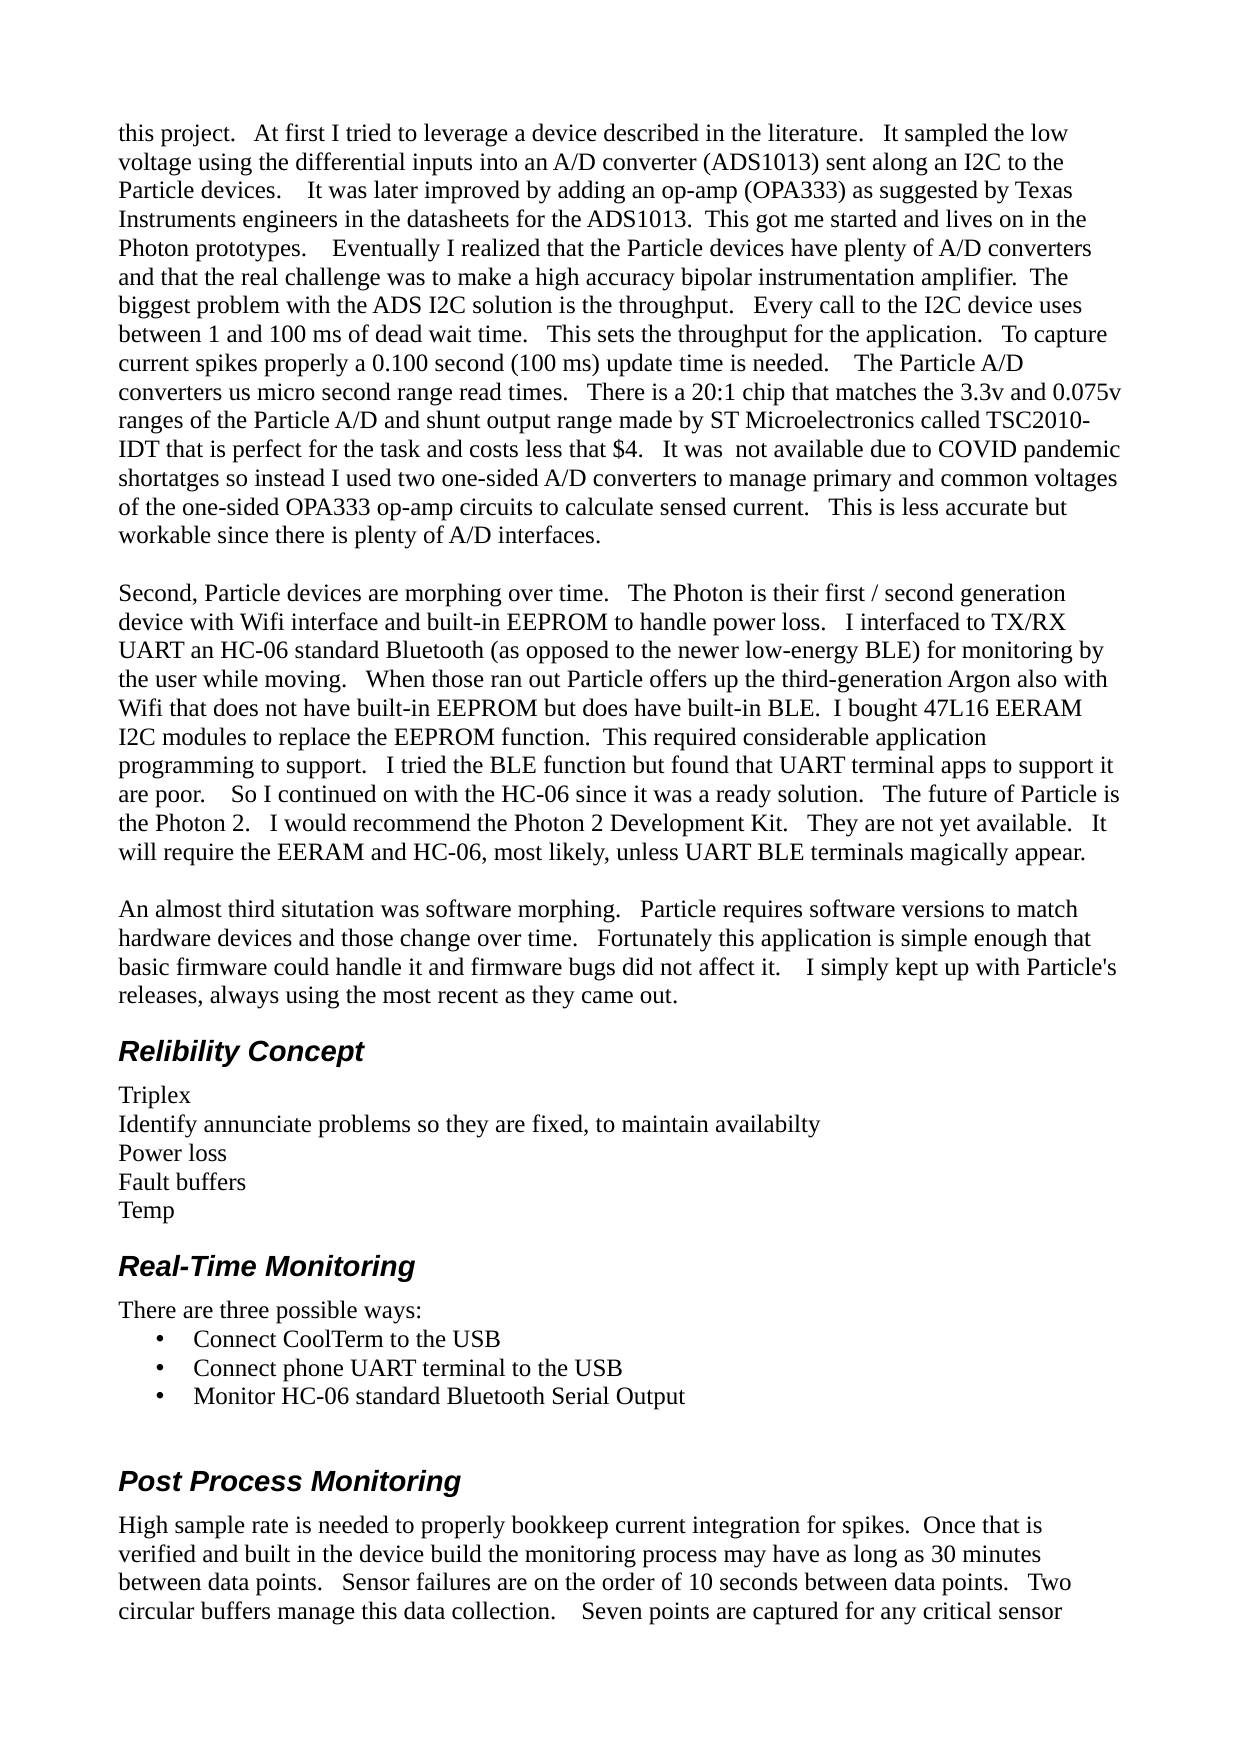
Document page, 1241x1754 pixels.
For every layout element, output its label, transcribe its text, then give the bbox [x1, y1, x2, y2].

text High sample rate is needed to properly bookkeep current integration for spikes. Once that is verified and built in the device build the monitoring process may have as long as 30 minutes between data points. Sensor failures are on the order of 10 seconds between data points. Two circular buffers manage this data collection. Seven points are captured for any critical sensor [118, 1510, 1122, 1625]
text There are three possible ways: [118, 1295, 1122, 1324]
text Second, Particle devices are morphing over time. The Photon is their first / second generation device with Wifi interface and built-in EEPROM to handle power loss. I interfaced to TX/RX UART an HC-06 standard Bluetooth (as opposed to the newer low-energy BLE) for monitoring by the user while moving. When those ran out Particle offers up the third-generation Argon also with Wifi that does not have built-in EEPROM but does have built-in BLE. I bought 47L16 EERAM I2C modules to replace the EEPROM function. This required considerable application programming to support. I tried the BLE function but found that UART terminal apps to support it are poor. So I continued on with the HC-06 since it was a ready solution. The future of Particle is the Photon 2. I would recommend the Photon 2 Development Kit. They are not yet available. It will require the EERAM and HC-06, most likely, unless UART BLE terminals magically appear. [118, 578, 1122, 866]
text Power loss [118, 1138, 1122, 1167]
text Identify annunciate problems so they are fixed, to maintain availabilty [118, 1109, 1122, 1138]
text this project. At first I tried to leverage a device described in the literature. It sampled the low voltage using the differential inputs into an A/D converter (ADS1013) sent along an I2C to the Particle devices. It was later improved by adding an op-amp (OPA333) as suggested by Texas Instruments engineers in the datasheets for the ADS1013. This got me started and lives on in the Photon prototypes. Eventually I realized that the Particle devices have plenty of A/D converters and that the real challenge was to make a high accuracy bipolar instrumentation amplifier. The biggest problem with the ADS I2C solution is the throughput. Every call to the I2C device uses between 1 and 100 ms of dead wait time. This sets the throughput for the application. To capture current spikes properly a 0.100 second (100 ms) update time is needed. The Particle A/D converters us micro second range read times. There is a 20:1 chip that matches the 3.3v and 0.075v ranges of the Particle A/D and shunt output range made by ST Microelectronics called TSC2010-IDT that is perfect for the task and costs less that $4. It was not available due to COVID pandemic shortatges so instead I used two one-sided A/D converters to manage primary and common voltages of the one-sided OPA333 op-amp circuits to calculate sensed current. This is less accurate but workable since there is plenty of A/D interfaces. [118, 118, 1122, 549]
subtitle Relibility Concept [118, 1034, 1122, 1068]
subtitle Real-Time Monitoring [118, 1249, 1122, 1283]
list Monitor HC-06 standard Bluetooth Serial Output [156, 1381, 1122, 1410]
list Connect phone UART terminal to the USB [156, 1353, 1122, 1381]
text Fault buffers [118, 1167, 1122, 1195]
list Connect CoolTerm to the USB [156, 1324, 1122, 1353]
text Triplex [118, 1080, 1122, 1109]
text Temp [118, 1195, 1122, 1224]
text An almost third situtation was software morphing. Particle requires software versions to match hardware devices and those change over time. Fortunately this application is simple enough that basic firmware could handle it and firmware bugs did not affect it. I simply kept up with Particle's releases, always using the most recent as they came out. [118, 894, 1122, 1009]
subtitle Post Process Monitoring [118, 1464, 1122, 1497]
